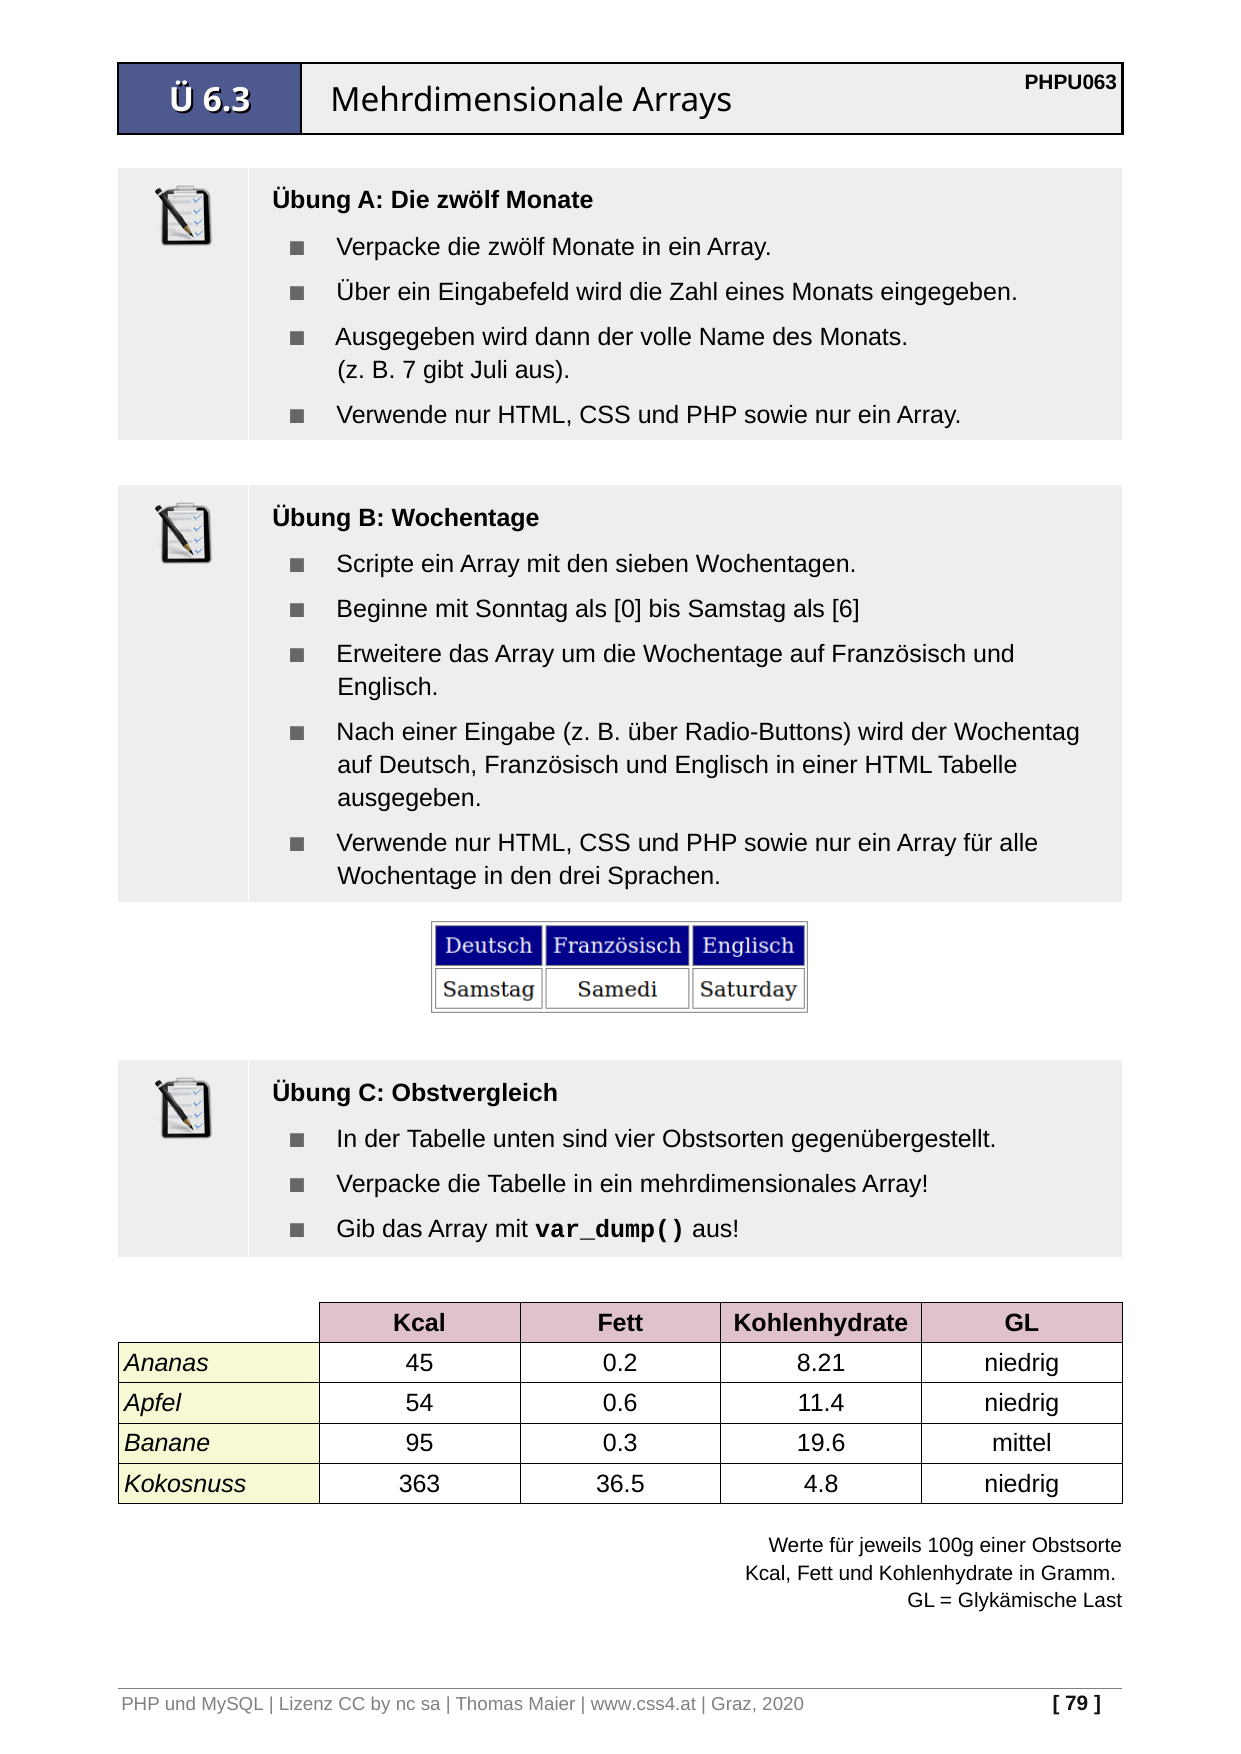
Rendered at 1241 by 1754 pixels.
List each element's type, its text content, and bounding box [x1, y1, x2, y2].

table_cell 0.2 [521, 1343, 720, 1382]
table_cell 36.5 [521, 1464, 720, 1503]
text Werte für jeweils 100g einer Obstsorte Kcal, Fett und Kohlenhydrate in Gramm. GL = Glykämische Last [118, 1533, 1122, 1612]
table_header Übung A: Die zwölf Monate Verpacke die zwölf Monate in ein Array. Über ein Eingabefeld wird die Zahl eines Monats eingegeben. Ausgegeben wird dann der volle Name des Monats. (z. B. 7 gibt Juli aus). Verwende nur HTML, CSS und PHP sowie nur ein Array. [249, 168, 1122, 440]
picture [153, 502, 214, 564]
table_header Übung B: Wochentage Scripte ein Array mit den sieben Wochentagen. Beginne mit Sonntag als [0] bis Samstag als [6] Erweitere das Array um die Wochentage auf Französisch und Englisch. Nach einer Eingabe (z. B. über Radio-Buttons) wird der Wochentag auf Deutsch, Französisch und Englisch in einer HTML Tabelle ausgegeben. Verwende nur HTML, CSS und PHP sowie nur ein Array für alle Wochentage in den drei Sprachen. [249, 485, 1122, 902]
table_cell 363 [320, 1464, 520, 1503]
table_cell Kokosnuss [119, 1464, 319, 1503]
table_header GL [922, 1303, 1122, 1342]
table_header Kohlenhydrate [721, 1303, 921, 1342]
table_header Mehrdimensionale Arrays [302, 64, 886, 133]
table_header Fett [521, 1303, 720, 1342]
table_cell mittel [922, 1424, 1122, 1463]
table_header [118, 1302, 319, 1342]
table_header [118, 168, 248, 440]
table_cell 11.4 [721, 1383, 921, 1423]
picture [423, 913, 818, 1021]
table_cell niedrig [922, 1464, 1122, 1503]
table_cell Apfel [119, 1383, 319, 1423]
table_cell 45 [320, 1343, 520, 1382]
picture [153, 185, 214, 246]
table_cell Ananas [119, 1343, 319, 1382]
table_header PHPU063 [886, 64, 1121, 133]
table_cell 0.3 [521, 1424, 720, 1463]
table_header Übung C: Obstvergleich In der Tabelle unten sind vier Obstsorten gegenübergestellt. Verpacke die Tabelle in ein mehrdimensionales Array! Gib das Array mit var_dump() aus! [249, 1060, 1122, 1257]
table_cell niedrig [922, 1343, 1122, 1382]
table_cell niedrig [922, 1383, 1122, 1423]
picture [153, 1077, 214, 1139]
table_header [118, 485, 248, 902]
table_cell 8.21 [721, 1343, 921, 1382]
table_cell 0.6 [521, 1383, 720, 1423]
table_header Ü 6.3 [119, 64, 300, 133]
table_cell 4.8 [721, 1464, 921, 1503]
table_cell 54 [320, 1383, 520, 1423]
table_cell 19.6 [721, 1424, 921, 1463]
table_cell 95 [320, 1424, 520, 1463]
table_header [118, 1060, 248, 1257]
table_header Kcal [320, 1303, 520, 1342]
table_cell Banane [119, 1424, 319, 1463]
